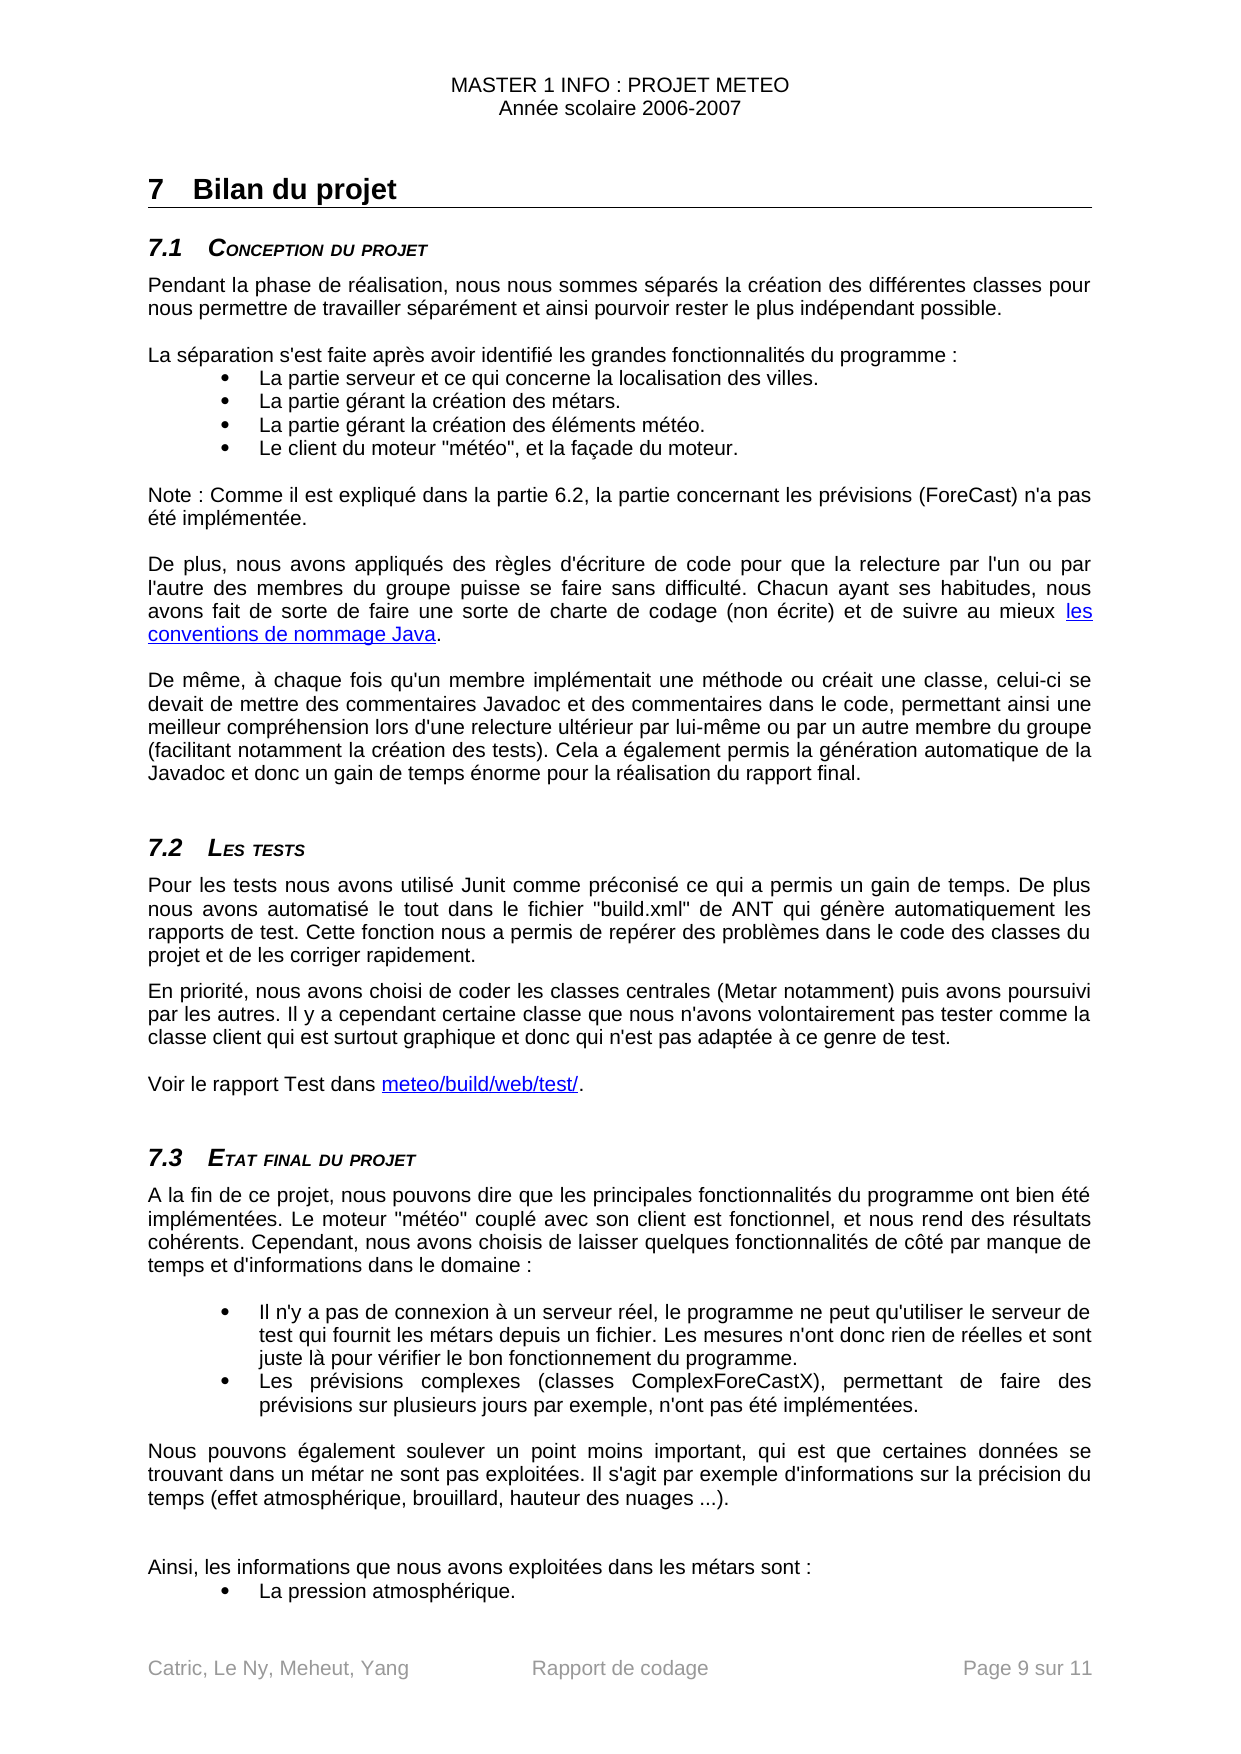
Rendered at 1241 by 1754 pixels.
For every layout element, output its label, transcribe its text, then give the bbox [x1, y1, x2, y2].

text Pendant la phase de réalisation, nous nous sommes séparés la création des différentes classes pour nous permettre de travailler séparément et ainsi pourvoir rester le plus indépendant possible. [148, 274, 1092, 320]
text Nous pouvons également soulever un point moins important, qui est que certaines données se trouvant dans un métar ne sont pas exploitées. Il s'agit par exemple d'informations sur la précision du temps (effet atmosphérique, brouillard, hauteur des nuages ...). [148, 1440, 1092, 1509]
list La pression atmosphérique. [221, 1579, 1092, 1602]
text En priorité, nous avons choisi de coder les classes centrales (Metar notamment) puis avons poursuivi par les autres. Il y a cependant certaine classe que nous n'avons volontairement pas tester comme la classe client qui est surtout graphique et donc qui n'est pas adaptée à ce genre de test. [148, 979, 1092, 1049]
text De même, à chaque fois qu'un membre implémentait une méthode ou créait une classe, celui-ci se devait de mettre des commentaires Javadoc et des commentaires dans le code, permettant ainsi une meilleur compréhension lors d'une relecture ultérieur par lui-même ou par un autre membre du groupe (facilitant notamment la création des tests). Cela a également permis la génération automatique de la Javadoc et donc un gain de temps énorme pour la réalisation du rapport final. [148, 669, 1092, 785]
list Les prévisions complexes (classes ComplexForeCastX), permettant de faire des prévisions sur plusieurs jours par exemple, n'ont pas été implémentées. [221, 1370, 1092, 1417]
text A la fin de ce projet, nous pouvons dire que les principales fonctionnalités du programme ont bien été implémentées. Le moteur "météo" couplé avec son client est fonctionnel, et nous rend des résultats cohérents. Cependant, nous avons choisis de laisser quelques fonctionnalités de côté par manque de temps et d'informations dans le domaine : [148, 1184, 1092, 1277]
list Le client du moteur "météo", et la façade du moteur. [221, 437, 1092, 460]
list La partie gérant la création des métars. [221, 390, 1092, 413]
text Note : Comme il est expliqué dans la partie 6.2, la partie concernant les prévisions (ForeCast) n'a pas été implémentée. [148, 483, 1092, 530]
list Il n'y a pas de connexion à un serveur réel, le programme ne peut qu'utiliser le serveur de test qui fournit les métars depuis un fichier. Les mesures n'ont donc rien de réelles et sont juste là pour vérifier le bon fonctionnement du programme. [221, 1300, 1092, 1370]
text De plus, nous avons appliqués des règles d'écriture de code pour que la relecture par l'un ou par l'autre des membres du groupe puisse se faire sans difficulté. Chacun ayant ses habitudes, nous avons fait de sorte de faire une sorte de charte de codage (non écrite) et de suivre au mieux les conventions de nommage Java. [148, 553, 1092, 646]
subtitle Conception du projet [148, 233, 1092, 261]
subtitle Etat final du projet [148, 1144, 1092, 1172]
subtitle Les tests [148, 833, 1092, 861]
list La partie serveur et ce qui concerne la localisation des villes. [221, 367, 1092, 390]
text La séparation s'est faite après avoir identifié les grandes fonctionnalités du programme : [148, 343, 1092, 367]
text Ainsi, les informations que nous avons exploitées dans les métars sont : [148, 1556, 1092, 1579]
text Voir le rapport Test dans meteo/build/web/test/. [148, 1072, 1092, 1095]
list La partie gérant la création des éléments météo. [221, 413, 1092, 437]
text Pour les tests nous avons utilisé Junit comme préconisé ce qui a permis un gain de temps. De plus nous avons automatisé le tout dans le fichier "build.xml" de ANT qui génère automatiquement les rapports de test. Cette fonction nous a permis de repérer des problèmes dans le code des classes du projet et de les corriger rapidement. [148, 874, 1092, 967]
subtitle Bilan du projet [148, 173, 1092, 207]
